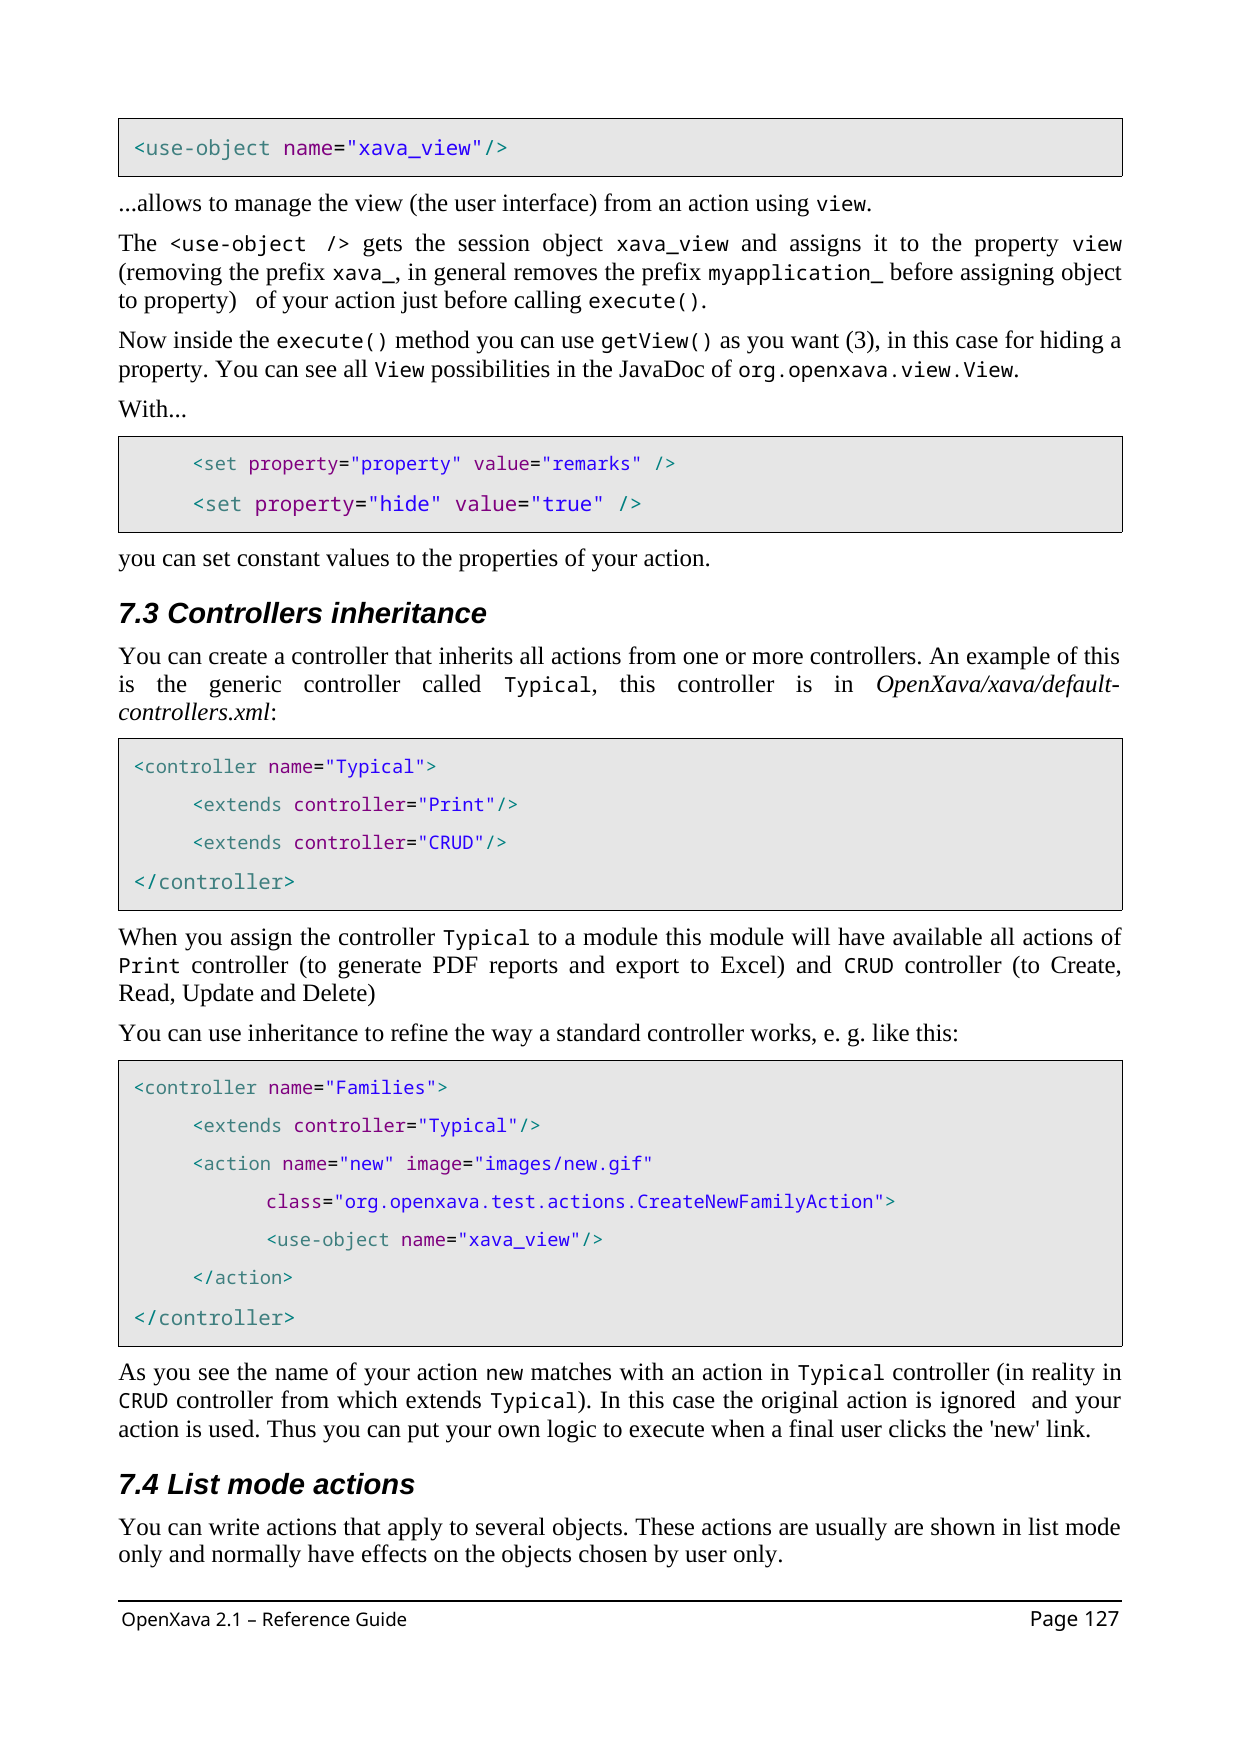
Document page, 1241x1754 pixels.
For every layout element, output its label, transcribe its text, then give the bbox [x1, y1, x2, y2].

text <extends controller="Typical"/> [119, 1098, 1122, 1136]
text When you assign the controller Typical to a module this module will have available all actions of Print controller (to generate PDF reports and export to Excel) and CRUD controller (to Create, Read, Update and Delete) [118, 923, 1122, 1007]
text You can write actions that apply to several objects. These actions are usually are shown in list mode only and normally have effects on the objects chosen by user only. [118, 1513, 1122, 1568]
text <use-object name="xava_view"/> [119, 1212, 1122, 1250]
text The <use-object /> gets the session object xava_view and assigns it to the property view (removing the prefix xava_, in general removes the prefix myapplication_ before assigning object to property) of your action just before calling execute(). [118, 229, 1122, 314]
text You can use inheritance to refine the way a standard controller works, e. g. like this: [118, 1019, 1122, 1047]
subtitle List mode actions [118, 1468, 1122, 1500]
text </controller> [119, 1288, 1122, 1346]
text </action> [119, 1250, 1122, 1288]
text class="org.openxava.test.actions.CreateNewFamilyAction"> [119, 1174, 1122, 1212]
text <set property="property" value="remarks" /> [119, 437, 1122, 474]
text As you see the name of your action new matches with an action in Typical controller (in reality in CRUD controller from which extends Typical). In this case the original action is ignored and your action is used. Thus you can put your own logic to execute when a final user clicks the 'new' link. [118, 1358, 1122, 1443]
text Now inside the execute() method you can use getView() as you want (3), in this case for hiding a property. You can see all View possibilities in the JavaDoc of org.openxava.view.View. [118, 327, 1122, 383]
text You can create a controller that inherits all actions from one or more controllers. An example of this is the generic controller called Typical, this controller is in OpenXava/xava/default-controllers.xml: [118, 642, 1122, 726]
text </controller> [119, 852, 1122, 910]
text <extends controller="Print"/> [119, 776, 1122, 814]
text <use-object name="xava_view"/> [119, 119, 1122, 176]
text you can set constant values to the properties of your action. [118, 544, 1122, 572]
subtitle Controllers inheritance [118, 597, 1122, 630]
text ...allows to manage the view (the user interface) from an action using view. [118, 189, 1122, 217]
text <extends controller="CRUD"/> [119, 814, 1122, 852]
text <controller name="Typical"> [119, 739, 1122, 776]
text With... [118, 396, 1122, 423]
text <controller name="Families"> [119, 1061, 1122, 1098]
text <set property="hide" value="true" /> [119, 474, 1122, 532]
text <action name="new" image="images/new.gif" [119, 1136, 1122, 1174]
